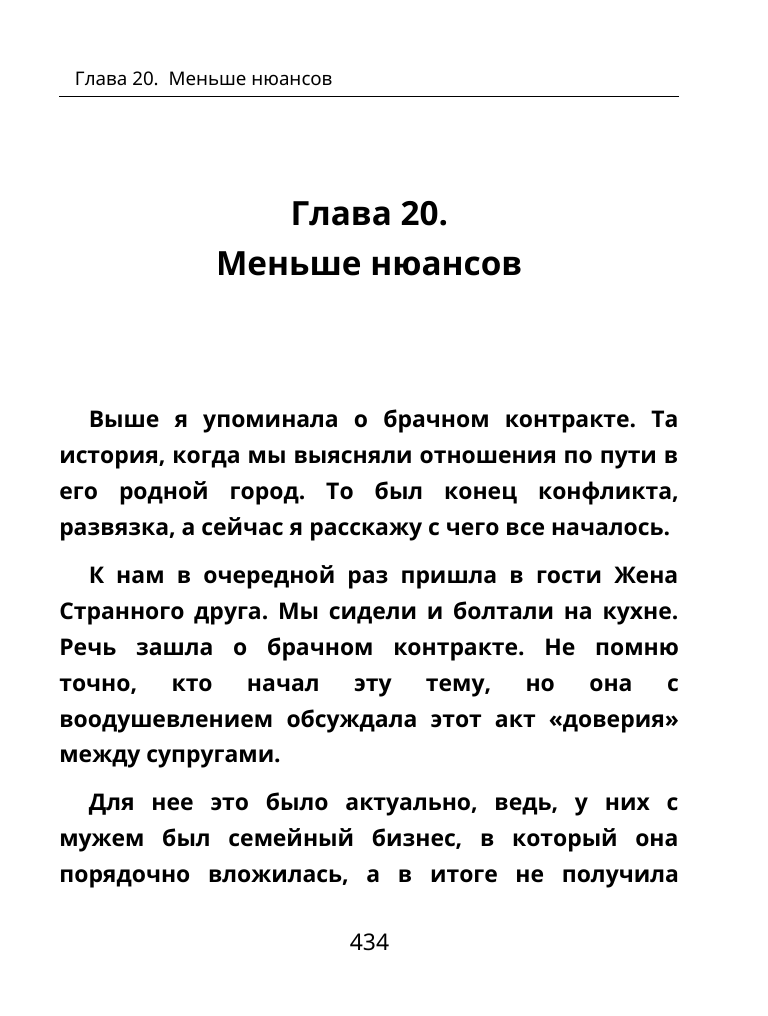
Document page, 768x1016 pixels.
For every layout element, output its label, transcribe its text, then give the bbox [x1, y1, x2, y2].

text Для нее это было актуально, ведь, у них с мужем был семейный бизнес, в который она порядочно вложилась, а в итоге не получила [59, 786, 679, 889]
subtitle Глава 20. Меньше нюансов [59, 185, 679, 285]
text К нам в очередной раз пришла в гости Жена Странного друга. Мы сидели и болтали на кухне. Речь зашла о брачном контракте. Не помню точно, кто начал эту тему, но она с воодушевлением обсуждала этот акт «доверия» между супругами. [59, 559, 679, 770]
text Выше я упоминала о брачном контракте. Та история, когда мы выясняли отношения по пути в его родной город. То был конец конфликта, развязка, а сейчас я расскажу с чего все началось. [59, 403, 679, 542]
